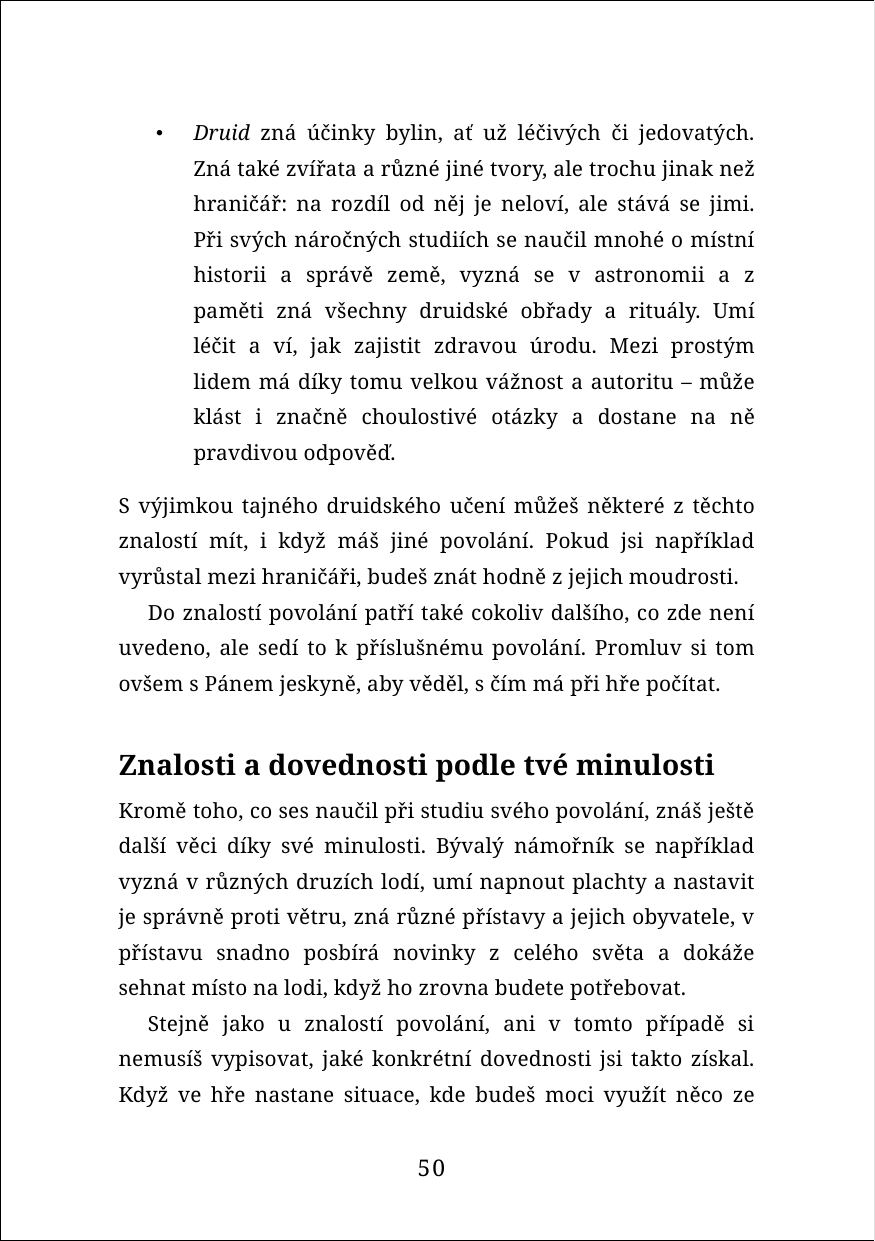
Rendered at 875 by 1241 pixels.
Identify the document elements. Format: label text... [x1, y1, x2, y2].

text S výjimkou tajného druidského učení můžeš některé z těchto znalostí mít, i když máš jiné povolání. Pokud jsi například vyrůstal mezi hraničáři, budeš znát hodně z jejich moudrosti. Do znalostí povolání patří také cokoliv dalšího, co zde není uvedeno, ale sedí to k příslušnému povolání. Promluv si tom ovšem s Pánem jeskyně, aby věděl, s čím má při hře počítat. [118, 491, 756, 697]
list Druid zná účinky bylin, ať už léčivých či jedovatých. Zná také zvířata a různé jiné tvory, ale trochu jinak než hraničář: na rozdíl od něj je neloví, ale stává se jimi. Při svých náročných studiích se naučil mnohé o místní historii a správě země, vyzná se v astronomii a z paměti zná všechny druidské obřady a rituály. Umí léčit a ví, jak zajistit zdravou úrodu. Mezi prostým lidem má díky tomu velkou vážnost a autoritu – může klást i značně choulostivé otázky a dostane na ně pravdivou odpověď. [156, 118, 756, 466]
subtitle Znalosti a dovednosti podle tvé minulosti [118, 746, 756, 784]
text Kromě toho, co ses naučil při studiu svého povolání, znáš ještě další věci díky své minulosti. Bývalý námořník se například vyzná v různých druzích lodí, umí napnout plachty a nastavit je správně proti větru, zná různé přístavy a jejich obyvatele, v přístavu snadno posbírá novinky z celého světa a dokáže sehnat místo na lodi, když ho zrovna budete potřebovat. Stejně jako u znalostí povolání, ani v tomto případě si nemusíš vypisovat, jaké konkrétní dovednosti jsi takto získal. Když ve hře nastane situace, kde budeš moci využít něco ze [118, 796, 756, 1108]
